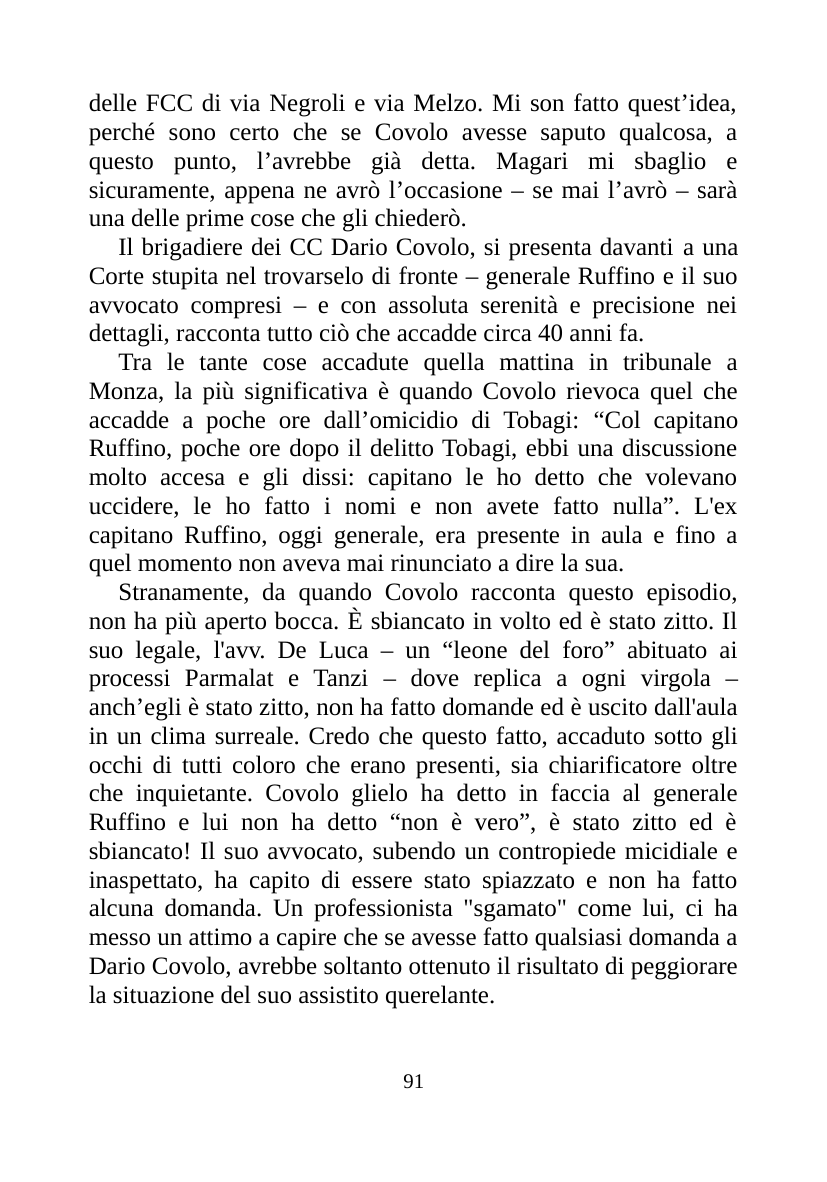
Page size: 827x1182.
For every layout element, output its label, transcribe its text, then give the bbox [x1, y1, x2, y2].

text Il brigadiere dei CC Dario Covolo, si presenta davanti a una Corte stupita nel trovarselo di fronte – generale Ruffino e il suo avvocato compresi – e con assoluta serenità e precisione nei dettagli, racconta tutto ciò che accadde circa 40 anni fa. [88, 232, 738, 347]
text Stranamente, da quando Covolo racconta questo episodio, non ha più aperto bocca. È sbiancato in volto ed è stato zitto. Il suo legale, l'avv. De Luca – un “leone del foro” abituato ai processi Parmalat e Tanzi – dove replica a ogni virgola – anch’egli è stato zitto, non ha fatto domande ed è uscito dall'aula in un clima surreale. Credo che questo fatto, accaduto sotto gli occhi di tutti coloro che erano presenti, sia chiarificatore oltre che inquietante. Covolo glielo ha detto in faccia al generale Ruffino e lui non ha detto “non è vero”, è stato zitto ed è sbiancato! Il suo avvocato, subendo un contropiede micidiale e inaspettato, ha capito di essere stato spiazzato e non ha fatto alcuna domanda. Un professionista "sgamato" come lui, ci ha messo un attimo a capire che se avesse fatto qualsiasi domanda a Dario Covolo, avrebbe soltanto ottenuto il risultato di peggiorare la situazione del suo assistito querelante. [88, 577, 738, 1008]
text delle FCC di via Negroli e via Melzo. Mi son fatto quest’idea, perché sono certo che se Covolo avesse saputo qualcosa, a questo punto, l’avrebbe già detta. Magari mi sbaglio e sicuramente, appena ne avrò l’occasione – se mai l’avrò – sarà una delle prime cose che gli chiederò. [88, 88, 738, 232]
text Tra le tante cose accadute quella mattina in tribunale a Monza, la più significativa è quando Covolo rievoca quel che accadde a poche ore dall’omicidio di Tobagi: “Col capitano Ruffino, poche ore dopo il delitto Tobagi, ebbi una discussione molto accesa e gli dissi: capitano le ho detto che volevano uccidere, le ho fatto i nomi e non avete fatto nulla”. L'ex capitano Ruffino, oggi generale, era presente in aula e fino a quel momento non aveva mai rinunciato a dire la sua. [88, 347, 738, 577]
